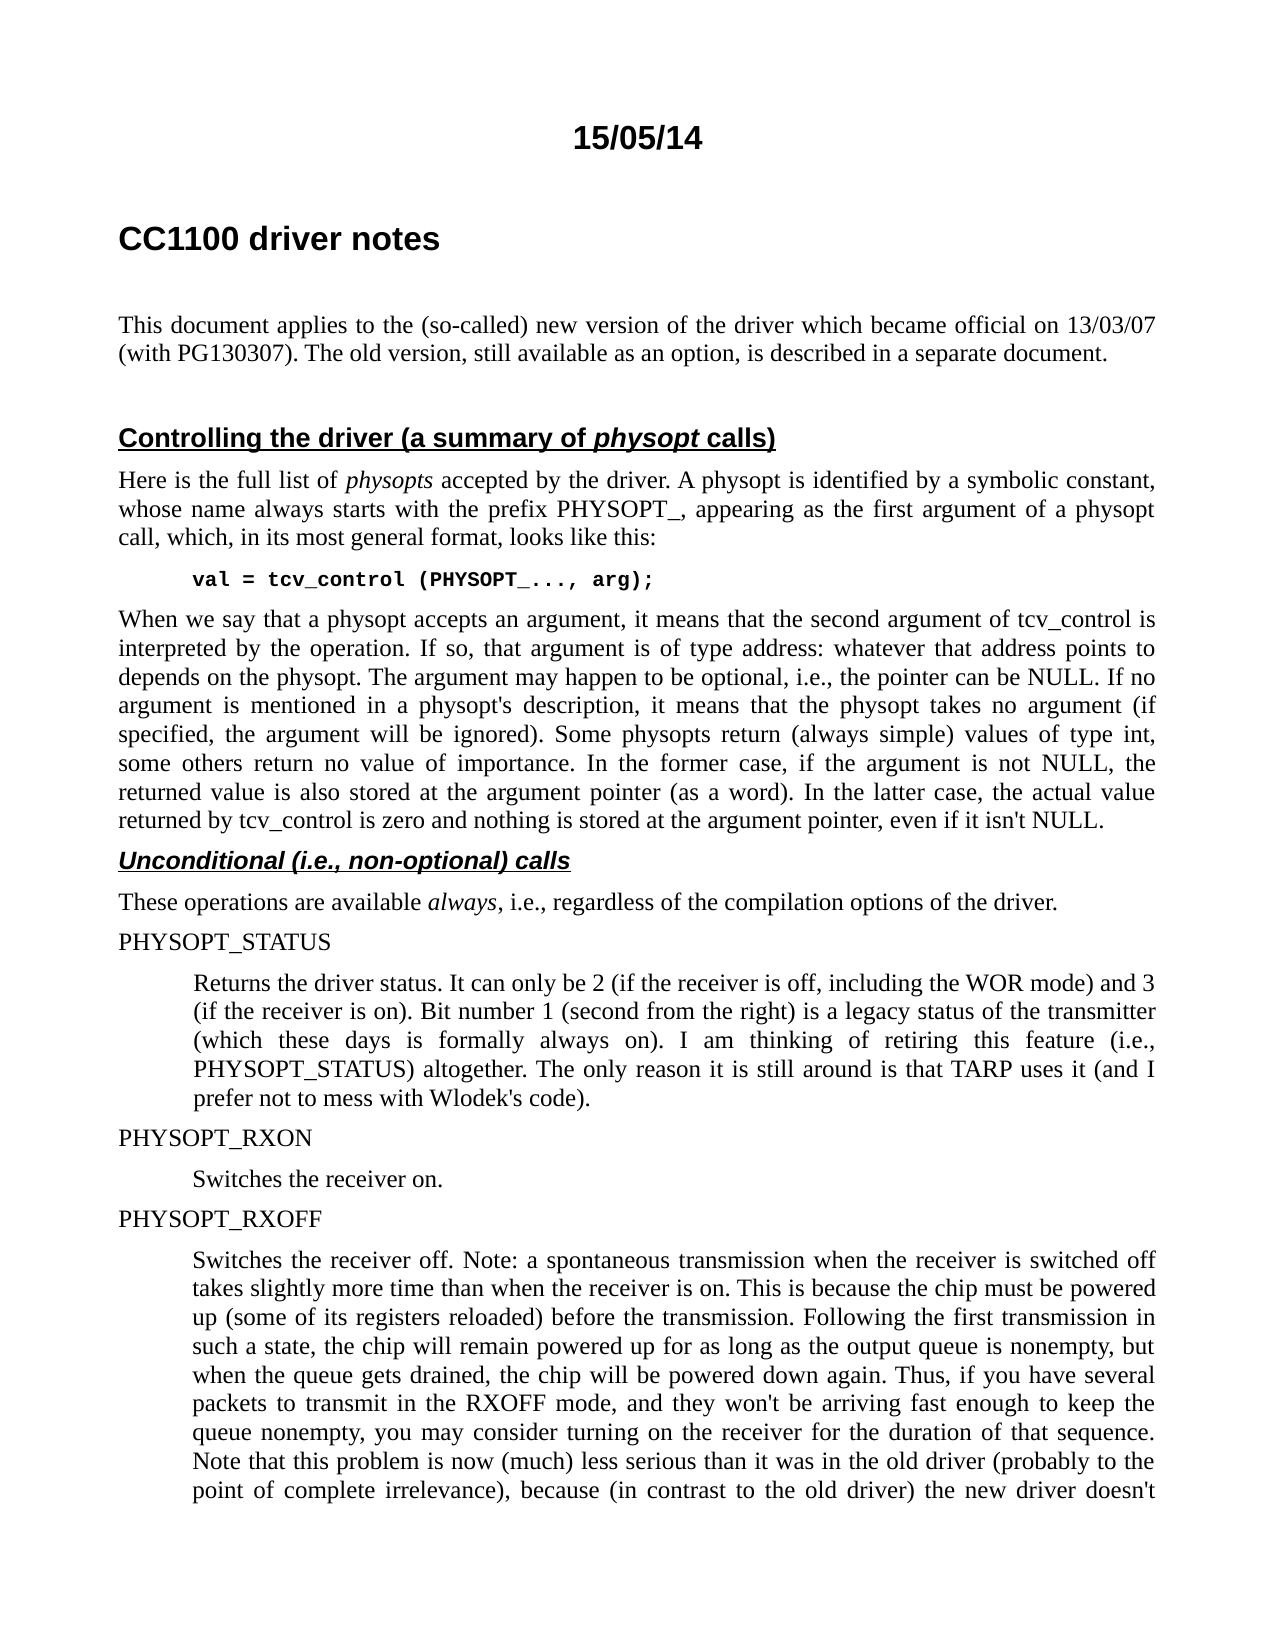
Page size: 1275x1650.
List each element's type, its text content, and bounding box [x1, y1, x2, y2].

text PHYSOPT_STATUS [118, 927, 1157, 956]
text Switches the receiver on. [192, 1164, 1157, 1192]
text This document applies to the (so-called) new version of the driver which became official on 13/03/07 (with PG130307). The old version, still available as an option, is described in a separate document. [118, 310, 1157, 367]
text PHYSOPT_RXON [118, 1123, 1157, 1152]
text When we say that a physopt accepts an argument, it means that the second argument of tcv_control is interpreted by the operation. If so, that argument is of type address: whatever that address points to depends on the physopt. The argument may happen to be optional, i.e., the pointer can be NULL. If no argument is mentioned in a physopt's description, it means that the physopt takes no argument (if specified, the argument will be ignored). Some physopts return (always simple) values of type int, some others return no value of importance. In the former case, if the argument is not NULL, the returned value is also stored at the argument pointer (as a word). In the latter case, the actual value returned by tcv_control is zero and nothing is stored at the argument pointer, even if it isn't NULL. [118, 604, 1157, 834]
subtitle Unconditional (i.e., non-optional) calls [118, 846, 1157, 875]
subtitle 15/05/14 [118, 118, 1157, 157]
text val = tcv_control (PHYSOPT_..., arg); [118, 563, 1157, 593]
text PHYSOPT_RXOFF [118, 1204, 1157, 1233]
text These operations are available always, i.e., regardless of the compilation options of the driver. [118, 887, 1157, 915]
text Returns the driver status. It can only be 2 (if the receiver is off, including the WOR mode) and 3 (if the receiver is on). Bit number 1 (second from the right) is a legacy status of the transmitter (which these days is formally always on). I am thinking of retiring this feature (i.e., PHYSOPT_STATUS) altogether. The only reason it is still around is that TARP uses it (and I prefer not to mess with Wlodek's code). [193, 968, 1157, 1111]
text Switches the receiver off. Note: a spontaneous transmission when the receiver is switched off takes slightly more time than when the receiver is on. This is because the chip must be powered up (some of its registers reloaded) before the transmission. Following the first transmission in such a state, the chip will remain powered up for as long as the output queue is nonempty, but when the queue gets drained, the chip will be powered down again. Thus, if you have several packets to transmit in the RXOFF mode, and they won't be arriving fast enough to keep the queue nonempty, you may consider turning on the receiver for the duration of that sequence. Note that this problem is now (much) less serious than it was in the old driver (probably to the point of complete irrelevance), because (in contrast to the old driver) the new driver doesn't [192, 1245, 1157, 1503]
subtitle Controlling the driver (a summary of physopt calls) [118, 422, 1157, 453]
text Here is the full list of physopts accepted by the driver. A physopt is identified by a symbolic constant, whose name always starts with the prefix PHYSOPT_, appearing as the first argument of a physopt call, which, in its most general format, looks like this: [118, 465, 1157, 551]
subtitle CC1100 driver notes [118, 219, 1157, 257]
